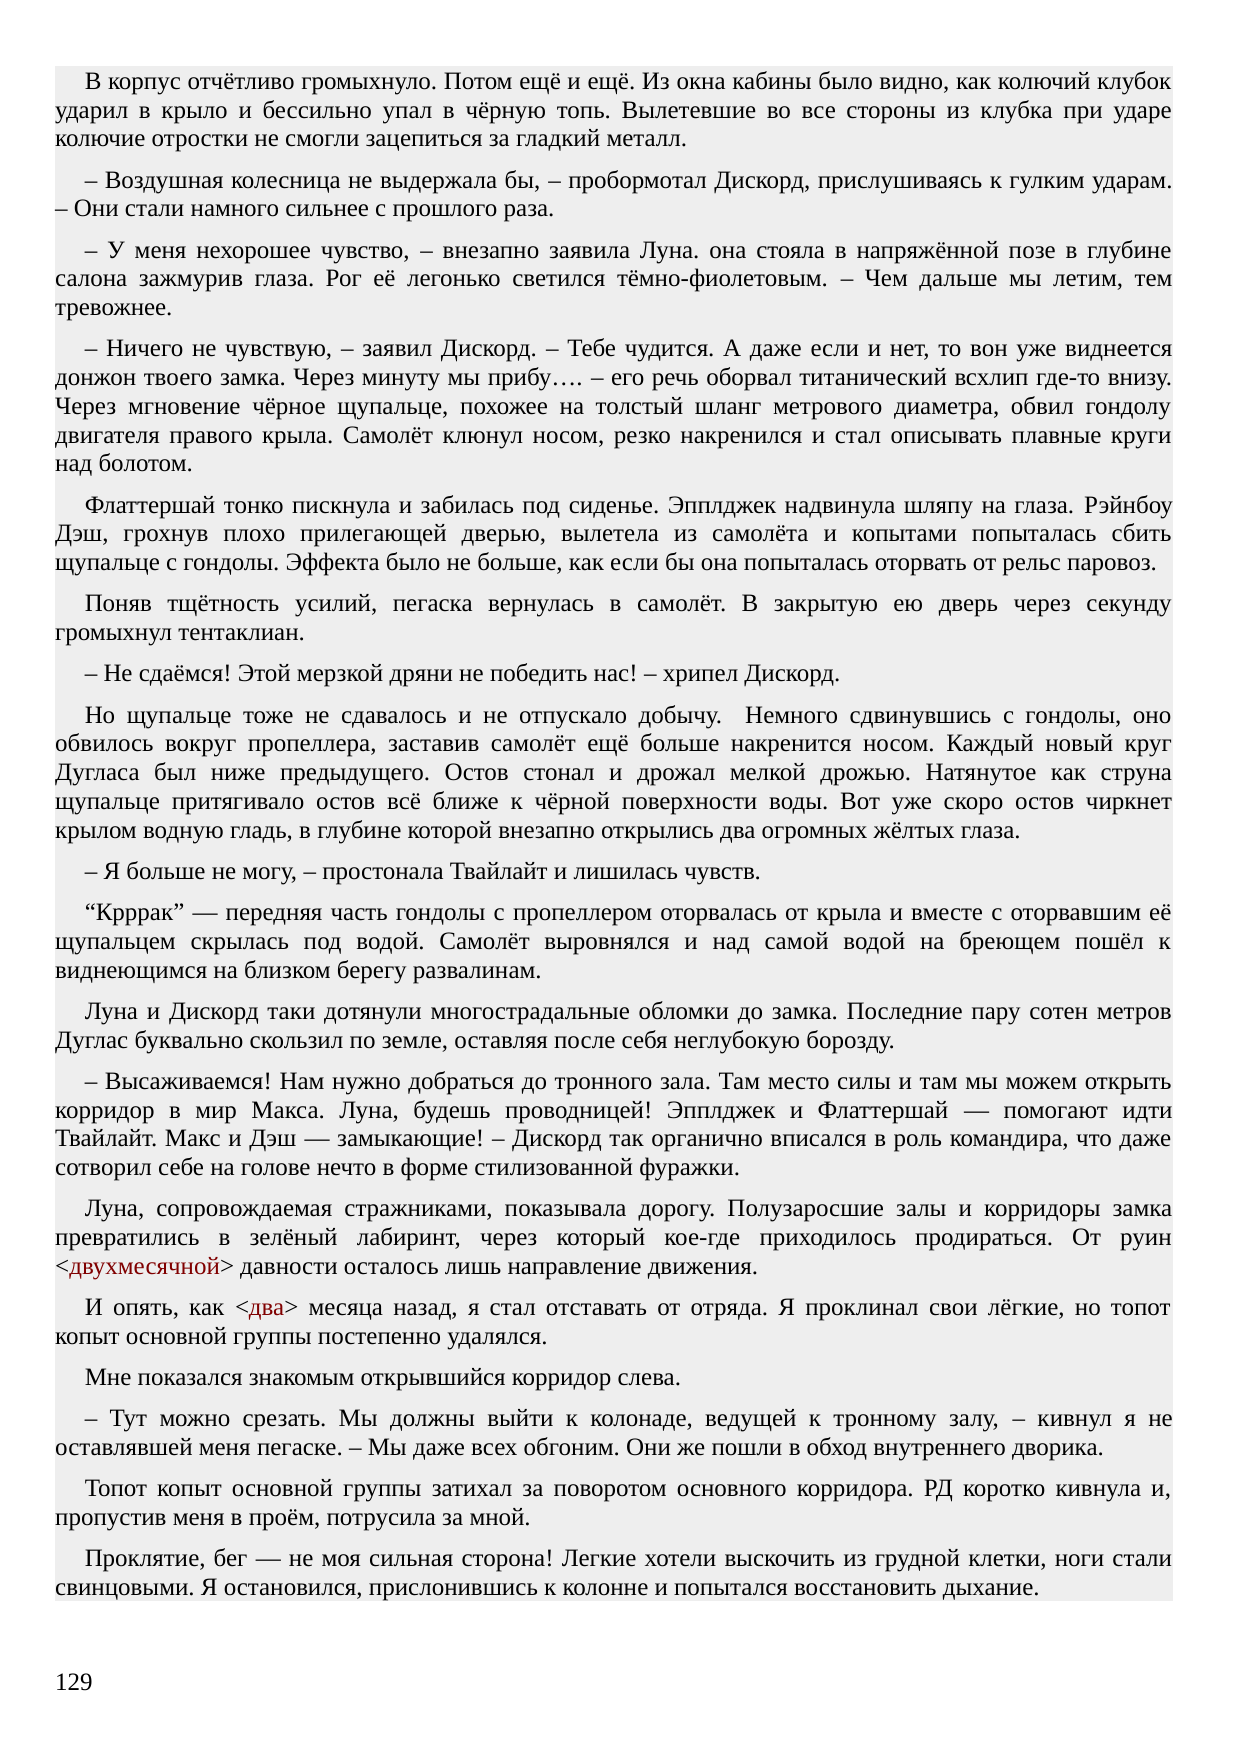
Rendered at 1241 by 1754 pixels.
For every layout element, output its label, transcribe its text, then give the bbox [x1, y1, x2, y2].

text Луна и Дискорд таки дотянули многострадальные обломки до замка. Последние пару сотен метров Дуглас буквально скользил по земле, оставляя после себя неглубокую борозду. [55, 996, 1173, 1053]
text – Я больше не могу, – простонала Твайлайт и лишилась чувств. [55, 856, 1173, 885]
text Флаттершай тонко пискнула и забилась под сиденье. Эпплджек надвинула шляпу на глаза. Рэйнбоу Дэш, грохнув плохо прилегающей дверью, вылетела из самолёта и копытами попыталась сбить щупальце с гондолы. Эффекта было не больше, как если бы она попыталась оторвать от рельс паровоз. [55, 490, 1173, 576]
text – Тут можно срезать. Мы должны выйти к колонаде, ведущей к тронному залу, – кивнул я не оставлявшей меня пегаске. – Мы даже всех обгоним. Они же пошли в обход внутреннего дворика. [55, 1403, 1173, 1461]
text – У меня нехорошее чувство, – внезапно заявила Луна. она стояла в напряжённой позе в глубине салона зажмурив глаза. Рог её легонько светился тёмно-фиолетовым. – Чем дальше мы летим, тем тревожнее. [55, 235, 1173, 321]
text Проклятие, бег — не моя сильная сторона! Легкие хотели выскочить из грудной клетки, ноги стали свинцовыми. Я остановился, прислонившись к колонне и попытался восстановить дыхание. [55, 1543, 1173, 1601]
text “Крррак” — передняя часть гондолы с пропеллером оторвалась от крыла и вместе с оторвавшим её щупальцем скрылась под водой. Самолёт выровнялся и над самой водой на бреющем пошёл к виднеющимся на близком берегу развалинам. [55, 897, 1173, 983]
text И опять, как <два> месяца назад, я стал отставать от отряда. Я проклинал свои лёгкие, но топот копыт основной группы постепенно удалялся. [55, 1292, 1173, 1350]
text Но щупальце тоже не сдавалось и не отпускало добычу. Немного сдвинувшись с гондолы, оно обвилось вокруг пропеллера, заставив самолёт ещё больше накренится носом. Каждый новый круг Дугласа был ниже предыдущего. Остов стонал и дрожал мелкой дрожью. Натянутое как струна щупальце притягивало остов всё ближе к чёрной поверхности воды. Вот уже скоро остов чиркнет крылом водную гладь, в глубине которой внезапно открылись два огромных жёлтых глаза. [55, 700, 1173, 843]
text – Высаживаемся! Нам нужно добраться до тронного зала. Там место силы и там мы можем открыть корридор в мир Макса. Луна, будешь проводницей! Эпплджек и Флаттершай — помогают идти Твайлайт. Макс и Дэш — замыкающие! – Дискорд так органично вписался в роль командира, что даже сотворил себе на голове нечто в форме стилизованной фуражки. [55, 1066, 1173, 1181]
text – Воздушная колесница не выдержала бы, – пробормотал Дискорд, прислушиваясь к гулким ударам. – Они стали намного сильнее с прошлого раза. [55, 165, 1173, 222]
text Топот копыт основной группы затихал за поворотом основного корридора. РД коротко кивнула и, пропустив меня в проём, потрусила за мной. [55, 1473, 1173, 1531]
text – Не сдаёмся! Этой мерзкой дряни не победить нас! – хрипел Дискорд. [55, 658, 1173, 687]
text Мне показался знакомым открывшийся корридор слева. [55, 1362, 1173, 1391]
text Поняв тщётность усилий, пегаска вернулась в самолёт. В закрытую ею дверь через секунду громыхнул тентаклиан. [55, 588, 1173, 646]
text – Ничего не чувствую, – заявил Дискорд. – Тебе чудится. А даже если и нет, то вон уже виднеется донжон твоего замка. Через минуту мы прибу…. – его речь оборвал титанический всхлип где-то внизу. Через мгновение чёрное щупальце, похожее на толстый шланг метрового диаметра, обвил гондолу двигателя правого крыла. Самолёт клюнул носом, резко накренился и стал описывать плавные круги над болотом. [55, 333, 1173, 477]
text Луна, сопровождаемая стражниками, показывала дорогу. Полузаросшие залы и корридоры замка превратились в зелёный лабиринт, через который кое-где приходилось продираться. От руин <двухмесячной> давности осталось лишь направление движения. [55, 1193, 1173, 1280]
text В корпус отчётливо громыхнуло. Потом ещё и ещё. Из окна кабины было видно, как колючий клубок ударил в крыло и бессильно упал в чёрную топь. Вылетевшие во все стороны из клубка при ударе колючие отростки не смогли зацепиться за гладкий металл. [55, 66, 1173, 152]
